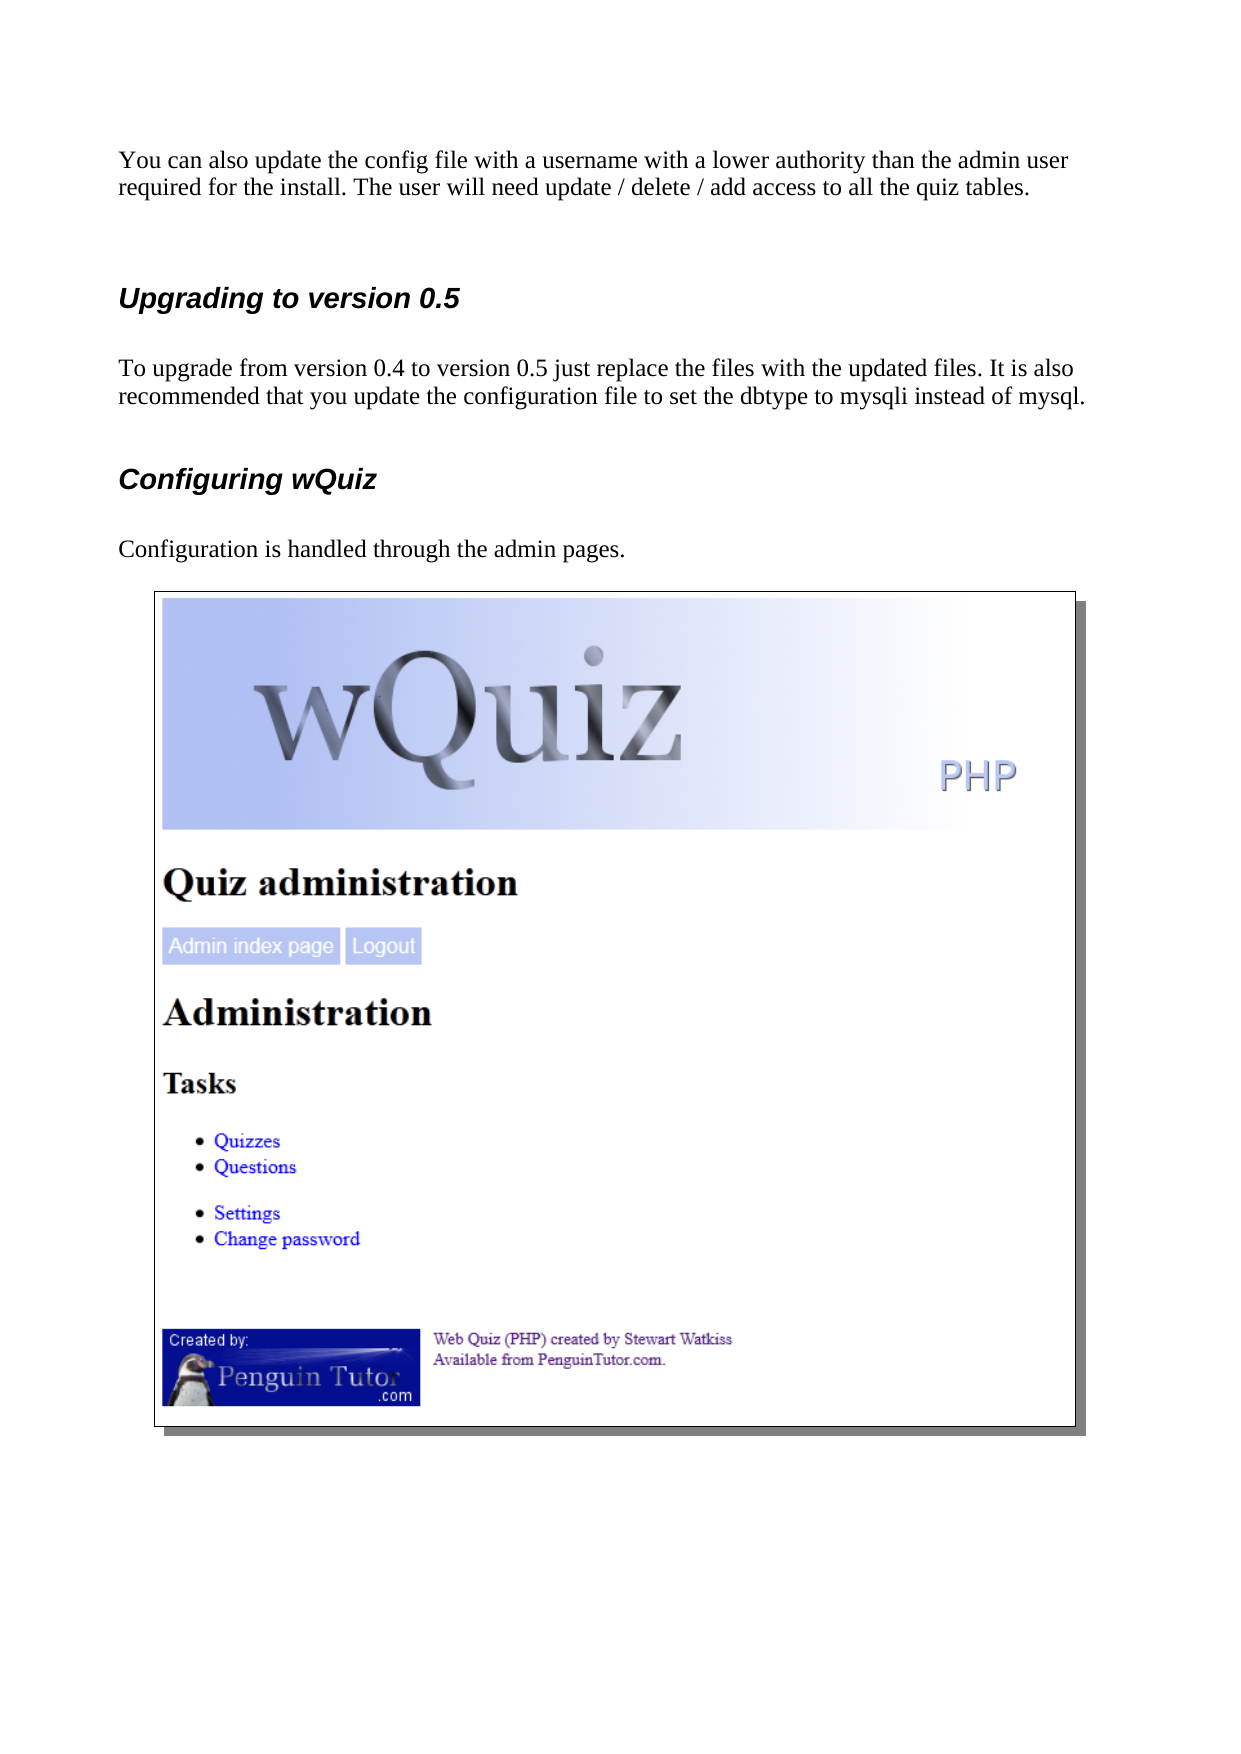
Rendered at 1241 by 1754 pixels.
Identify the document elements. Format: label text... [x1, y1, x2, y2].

text To upgrade from version 0.4 to version 0.5 just replace the files with the updated files. It is also recommended that you update the configuration file to set the dbtype to mysqli instead of mysql. [118, 354, 1122, 410]
subtitle Upgrading to version 0.5 [118, 282, 1122, 314]
picture [157, 593, 1073, 1423]
text Configuration is handled through the admin pages. [118, 535, 1122, 563]
text You can also update the config file with a username with a lower authority than the admin user required for the install. The user will need update / delete / add access to all the quiz tables. [118, 146, 1122, 201]
subtitle Configuring wQuiz [118, 463, 1122, 495]
